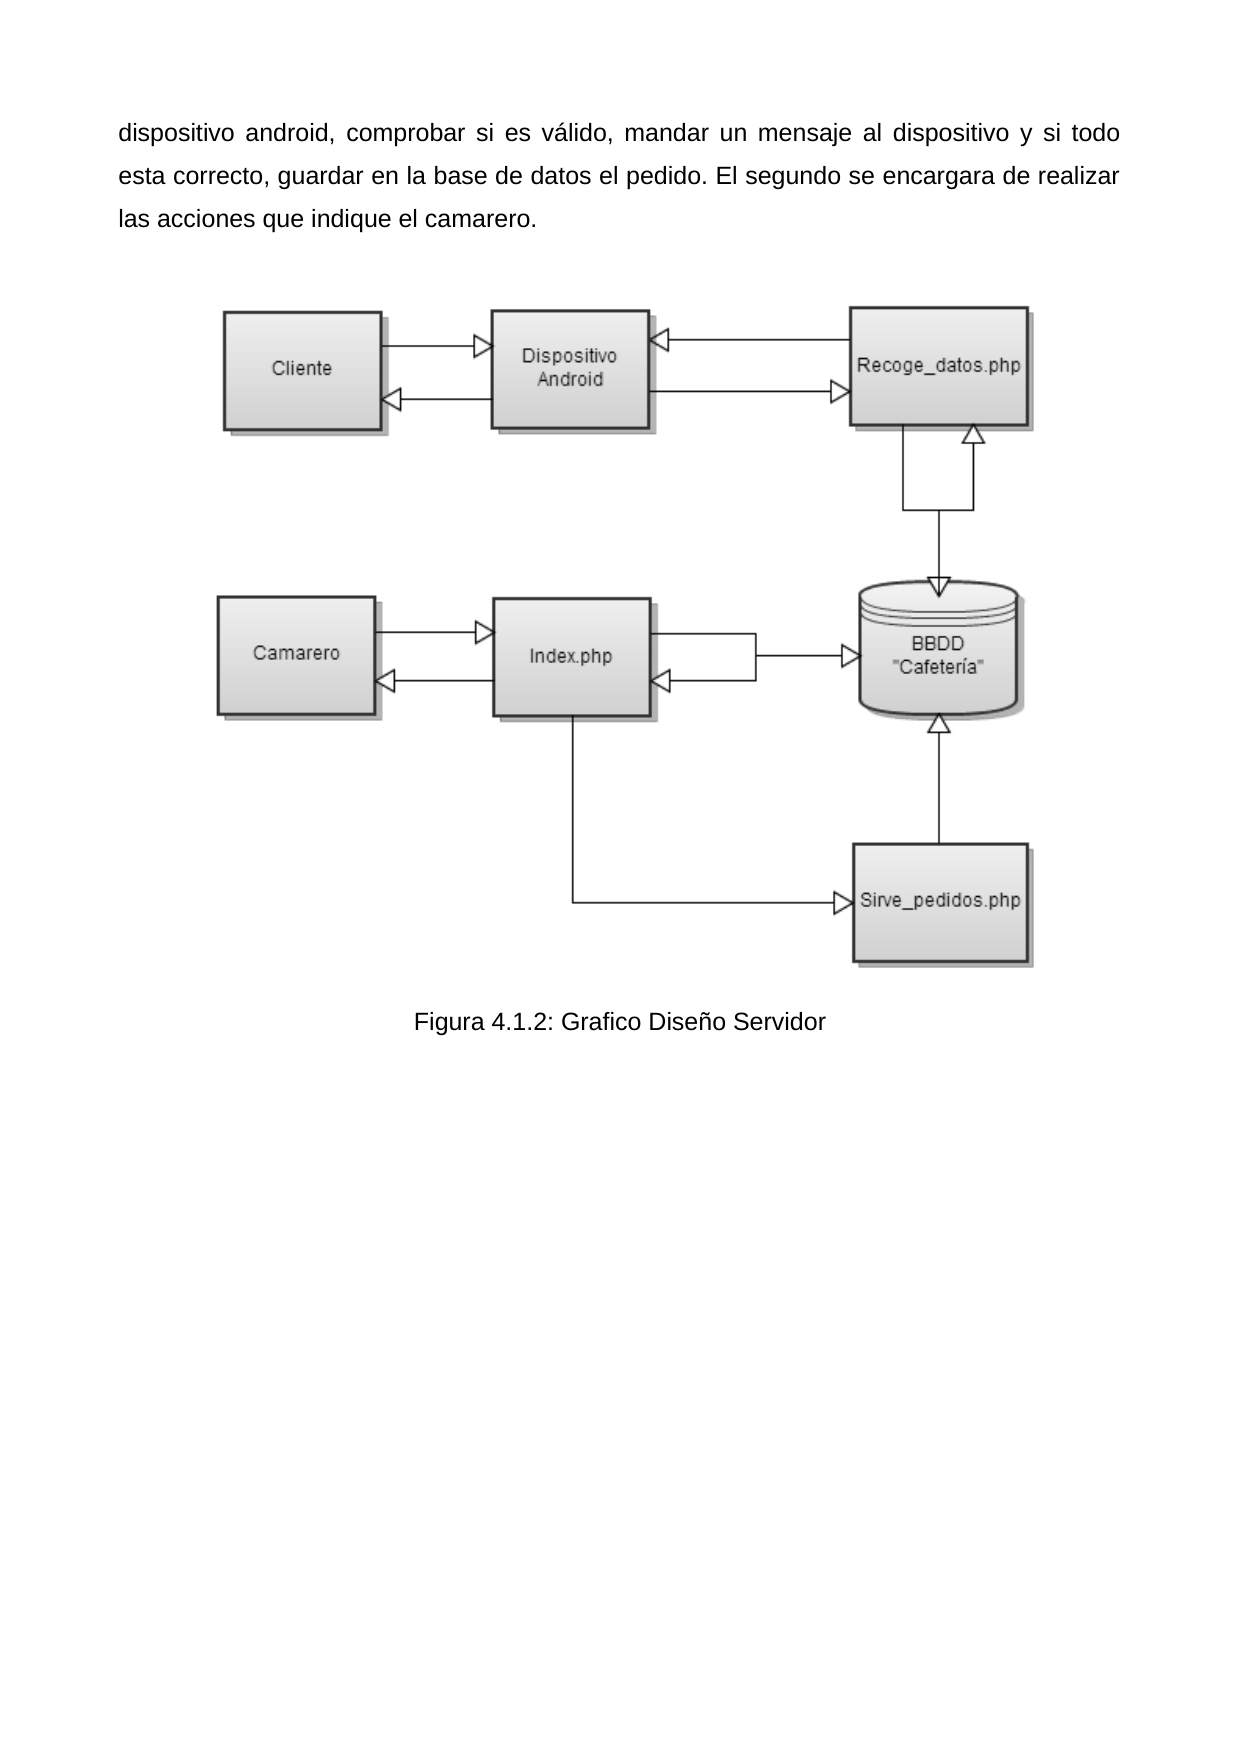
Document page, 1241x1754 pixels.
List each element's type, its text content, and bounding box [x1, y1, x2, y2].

text dispositivo android, comprobar si es válido, mandar un mensaje al dispositivo y si todo esta correcto, guardar en la base de datos el pedido. El segundo se encargara de realizar las acciones que indique el camarero. [118, 118, 1122, 233]
text Figura 4.1.2: Grafico Diseño Servidor [118, 993, 1122, 1036]
picture [181, 247, 1059, 993]
